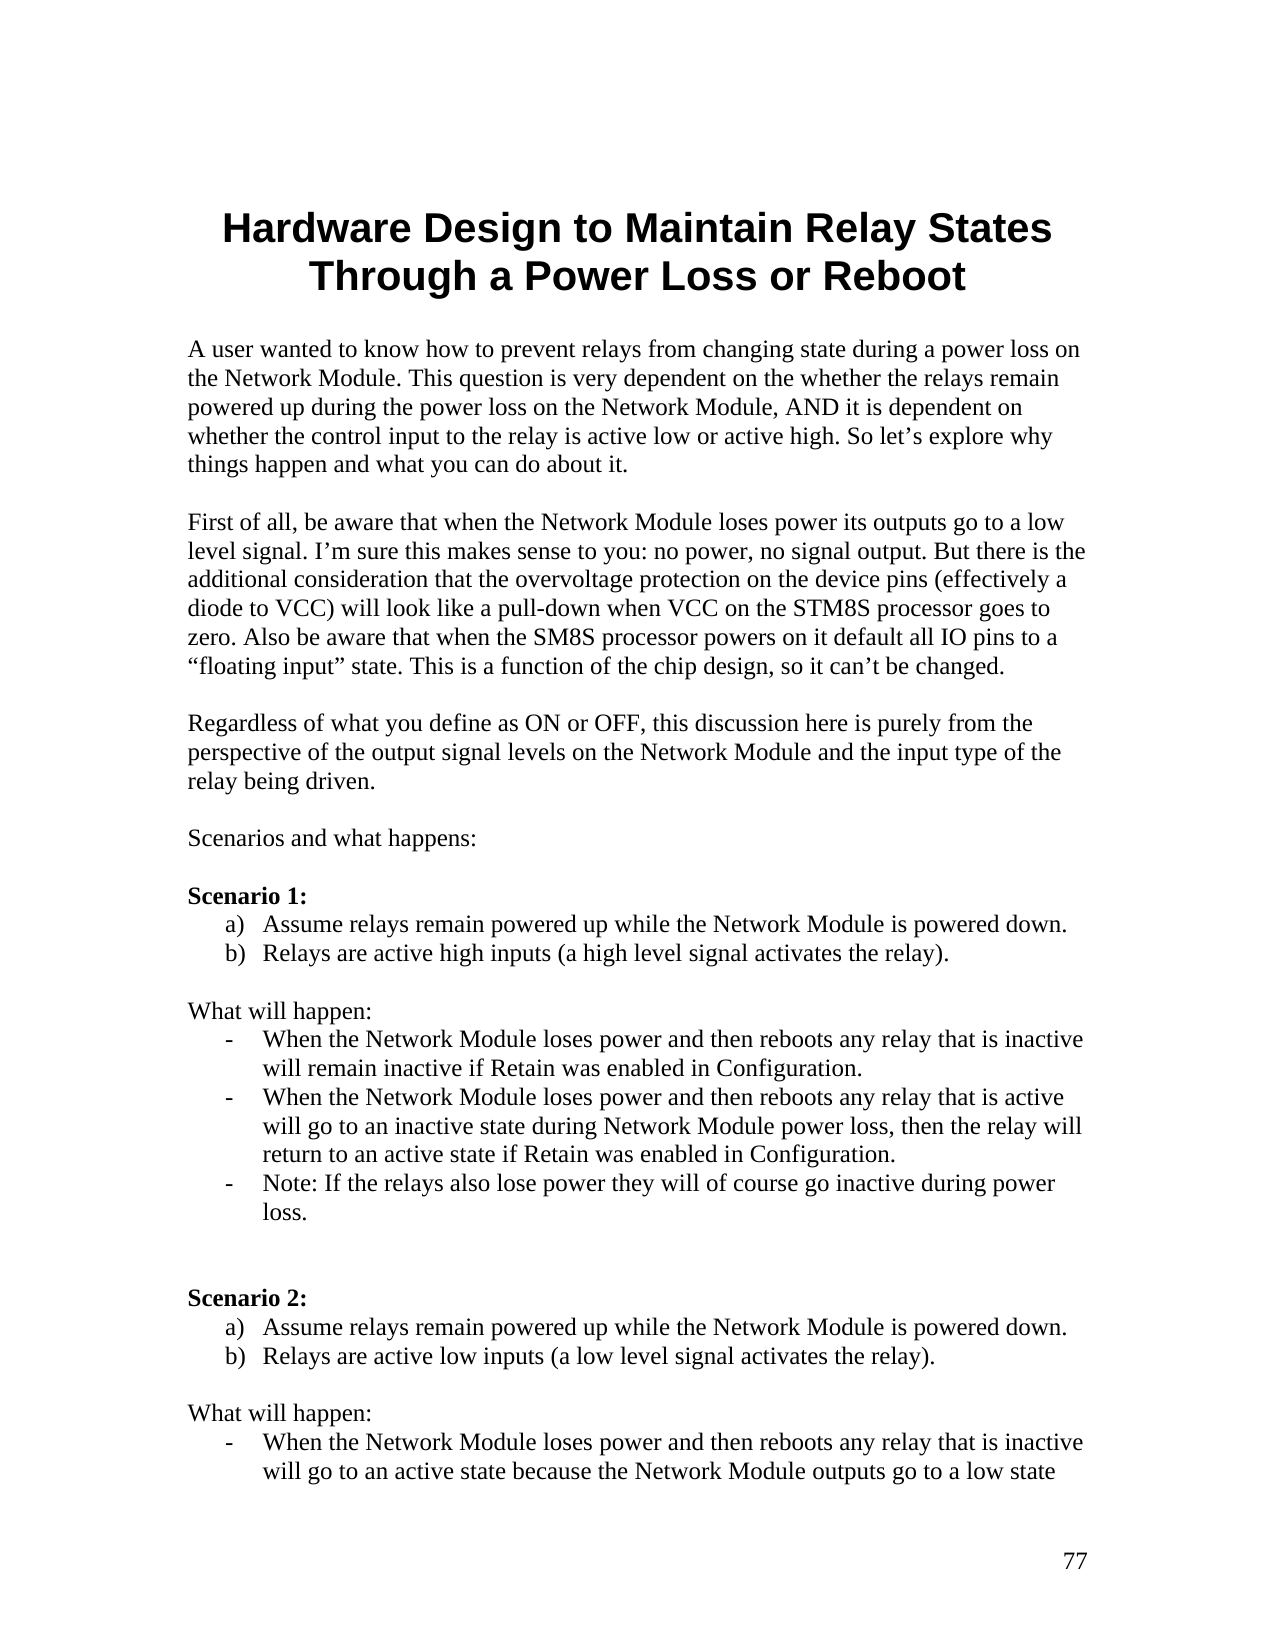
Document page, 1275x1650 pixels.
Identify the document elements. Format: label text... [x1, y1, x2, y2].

list Assume relays remain powered up while the Network Module is powered down. [225, 1312, 1087, 1341]
text Scenarios and what happens: [187, 823, 1087, 852]
list When the Network Module loses power and then reboots any relay that is inactive will remain inactive if Retain was enabled in Configuration. [225, 1024, 1087, 1082]
text Regardless of what you define as ON or OFF, this discussion here is purely from the perspective of the output signal levels on the Network Module and the input type of the relay being driven. [187, 708, 1087, 794]
text What will happen: [187, 1398, 1087, 1427]
text First of all, be aware that when the Network Module loses power its outputs go to a low level signal. I’m sure this makes sense to you: no power, no signal output. But there is the additional consideration that the overvoltage protection on the device pins (effectively a diode to VCC) will look like a pull-down when VCC on the STM8S processor goes to zero. Also be aware that when the SM8S processor powers on it default all IO pins to a “floating input” state. This is a function of the chip design, so it can’t be changed. [187, 507, 1087, 679]
text Scenario 2: [187, 1283, 1087, 1312]
text What will happen: [187, 996, 1087, 1024]
text Scenario 1: [187, 881, 1087, 909]
list Relays are active low inputs (a low level signal activates the relay). [225, 1341, 1087, 1369]
list Note: If the relays also lose power they will of course go inactive during power loss. [225, 1168, 1087, 1226]
list When the Network Module loses power and then reboots any relay that is active will go to an inactive state during Network Module power loss, then the relay will return to an active state if Retain was enabled in Configuration. [225, 1082, 1087, 1168]
text A user wanted to know how to prevent relays from changing state during a power loss on the Network Module. This question is very dependent on the whether the relays remain powered up during the power loss on the Network Module, AND it is dependent on whether the control input to the relay is active low or active high. So let’s explore why things happen and what you can do about it. [187, 334, 1087, 478]
list Assume relays remain powered up while the Network Module is powered down. [225, 909, 1087, 938]
subtitle Hardware Design to Maintain Relay States Through a Power Loss or Reboot [187, 204, 1087, 299]
list Relays are active high inputs (a high level signal activates the relay). [225, 938, 1087, 967]
list When the Network Module loses power and then reboots any relay that is inactive will go to an active state because the Network Module outputs go to a low state [225, 1427, 1087, 1484]
